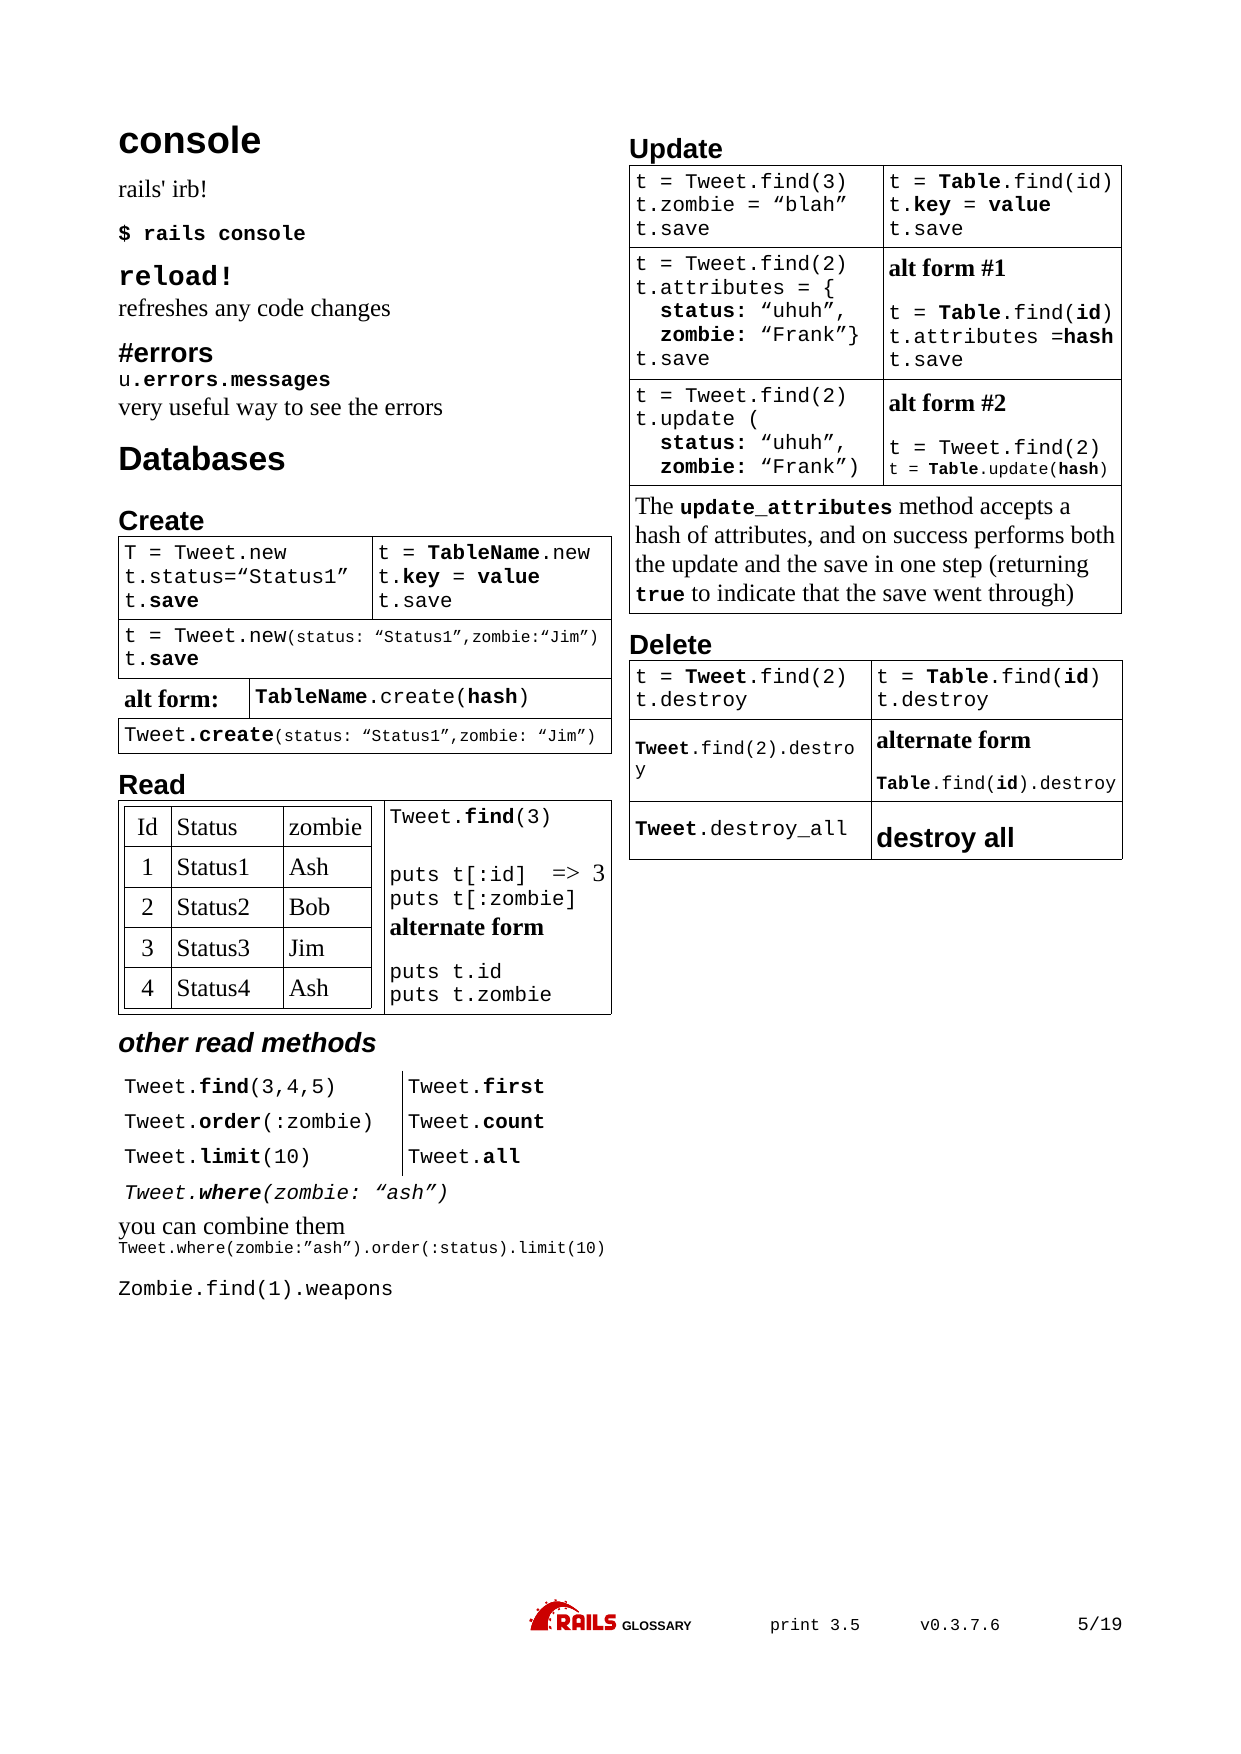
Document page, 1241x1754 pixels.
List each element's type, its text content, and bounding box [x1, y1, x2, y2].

table_cell Status3 [172, 928, 283, 967]
text u.errors.messages [118, 368, 611, 392]
text Zombie.find(1).weapons [118, 1277, 611, 1301]
table_cell Tweet.count [403, 1106, 596, 1141]
table_cell Ash [284, 968, 371, 1007]
subtitle Databases [118, 439, 611, 477]
table_cell Status4 [172, 968, 283, 1007]
table_cell Tweet.create(status: “Status1”,zombie: “Jim”) [119, 719, 611, 753]
subtitle #errors [118, 337, 611, 368]
text refreshes any code changes [118, 293, 611, 322]
table_cell Tweet.find(2).destroy [630, 720, 871, 801]
table_cell alternate form Table.find(id).destroy [872, 720, 1122, 801]
table_cell Jim [284, 928, 371, 967]
subtitle Update [629, 133, 1122, 165]
text very useful way to see the errors [118, 392, 611, 421]
table_cell t = Tweet.find(2) t.attributes = { status: “uhuh”, zombie: “Frank”} t.save [630, 248, 883, 379]
table_cell Status2 [172, 888, 283, 927]
table_header t = Table.find(id) t.key = value t.save [884, 166, 1121, 247]
table_header Status [172, 807, 283, 846]
table_cell Status1 [172, 847, 283, 887]
table_cell Bob [284, 888, 371, 927]
table_cell Tweet.all [403, 1141, 596, 1176]
table_cell Tweet.destroy_all [630, 802, 871, 859]
subtitle Create [118, 504, 611, 536]
table_cell Tweet.order(:zombie) [118, 1106, 402, 1141]
table_cell Tweet.where(zombie: “ash”) [118, 1176, 596, 1211]
table_header t = TableName.new t.key = value t.save [373, 537, 611, 619]
table_cell destroy all [872, 802, 1122, 859]
table_cell alt form #2 t = Tweet.find(2) t = Table.update(hash) [884, 380, 1121, 485]
subtitle Delete [629, 628, 1122, 660]
table_header Tweet.first [403, 1071, 596, 1106]
table_cell t = Tweet.new(status: “Status1”,zombie:“Jim”) t.save [119, 620, 611, 678]
table_header t = Tweet.find(3) t.zombie = “blah” t.save [630, 166, 883, 247]
table_cell 1 [125, 847, 171, 887]
table_header Id [125, 807, 171, 846]
text $ rails console [118, 223, 611, 247]
table_header Tweet.find(3) puts t[:id] => 3 puts t[:zombie] alternate form puts t.id puts t.zombie [385, 801, 611, 1014]
table_cell TableName.create(hash) [250, 679, 611, 718]
text Tweet.where(zombie:”ash”).order(:status).limit(10) [118, 1240, 611, 1259]
text you can combine them [118, 1211, 611, 1240]
table_cell The update_attributes method accepts a hash of attributes, and on success performs both the update and the save in one step (returning true to indicate that the save went through) [630, 486, 1121, 613]
table_header t = Table.find(id) t.destroy [872, 661, 1122, 719]
table_cell 3 [125, 928, 171, 967]
table_header t = Tweet.find(2) t.destroy [630, 661, 871, 719]
table_header T = Tweet.new t.status=“Status1” t.save [119, 537, 372, 619]
table_cell alt form #1 t = Table.find(id) t.attributes =hash t.save [884, 248, 1121, 379]
table_cell Tweet.limit(10) [118, 1141, 402, 1176]
table_header Tweet.find(3,4,5) [118, 1071, 402, 1106]
table_cell Ash [284, 847, 371, 887]
subtitle reload! [118, 262, 611, 293]
table_cell 4 [125, 968, 171, 1007]
subtitle Read [118, 768, 611, 800]
table_header zombie [284, 807, 371, 846]
subtitle other read methods [118, 1026, 611, 1058]
subtitle console [118, 118, 611, 162]
table_cell t = Tweet.find(2) t.update ( status: “uhuh”, zombie: “Frank”) [630, 380, 883, 485]
table_cell 2 [125, 888, 171, 927]
table_header [119, 801, 384, 1014]
text rails' irb! [118, 174, 611, 203]
table_cell alt form: [118, 679, 249, 718]
